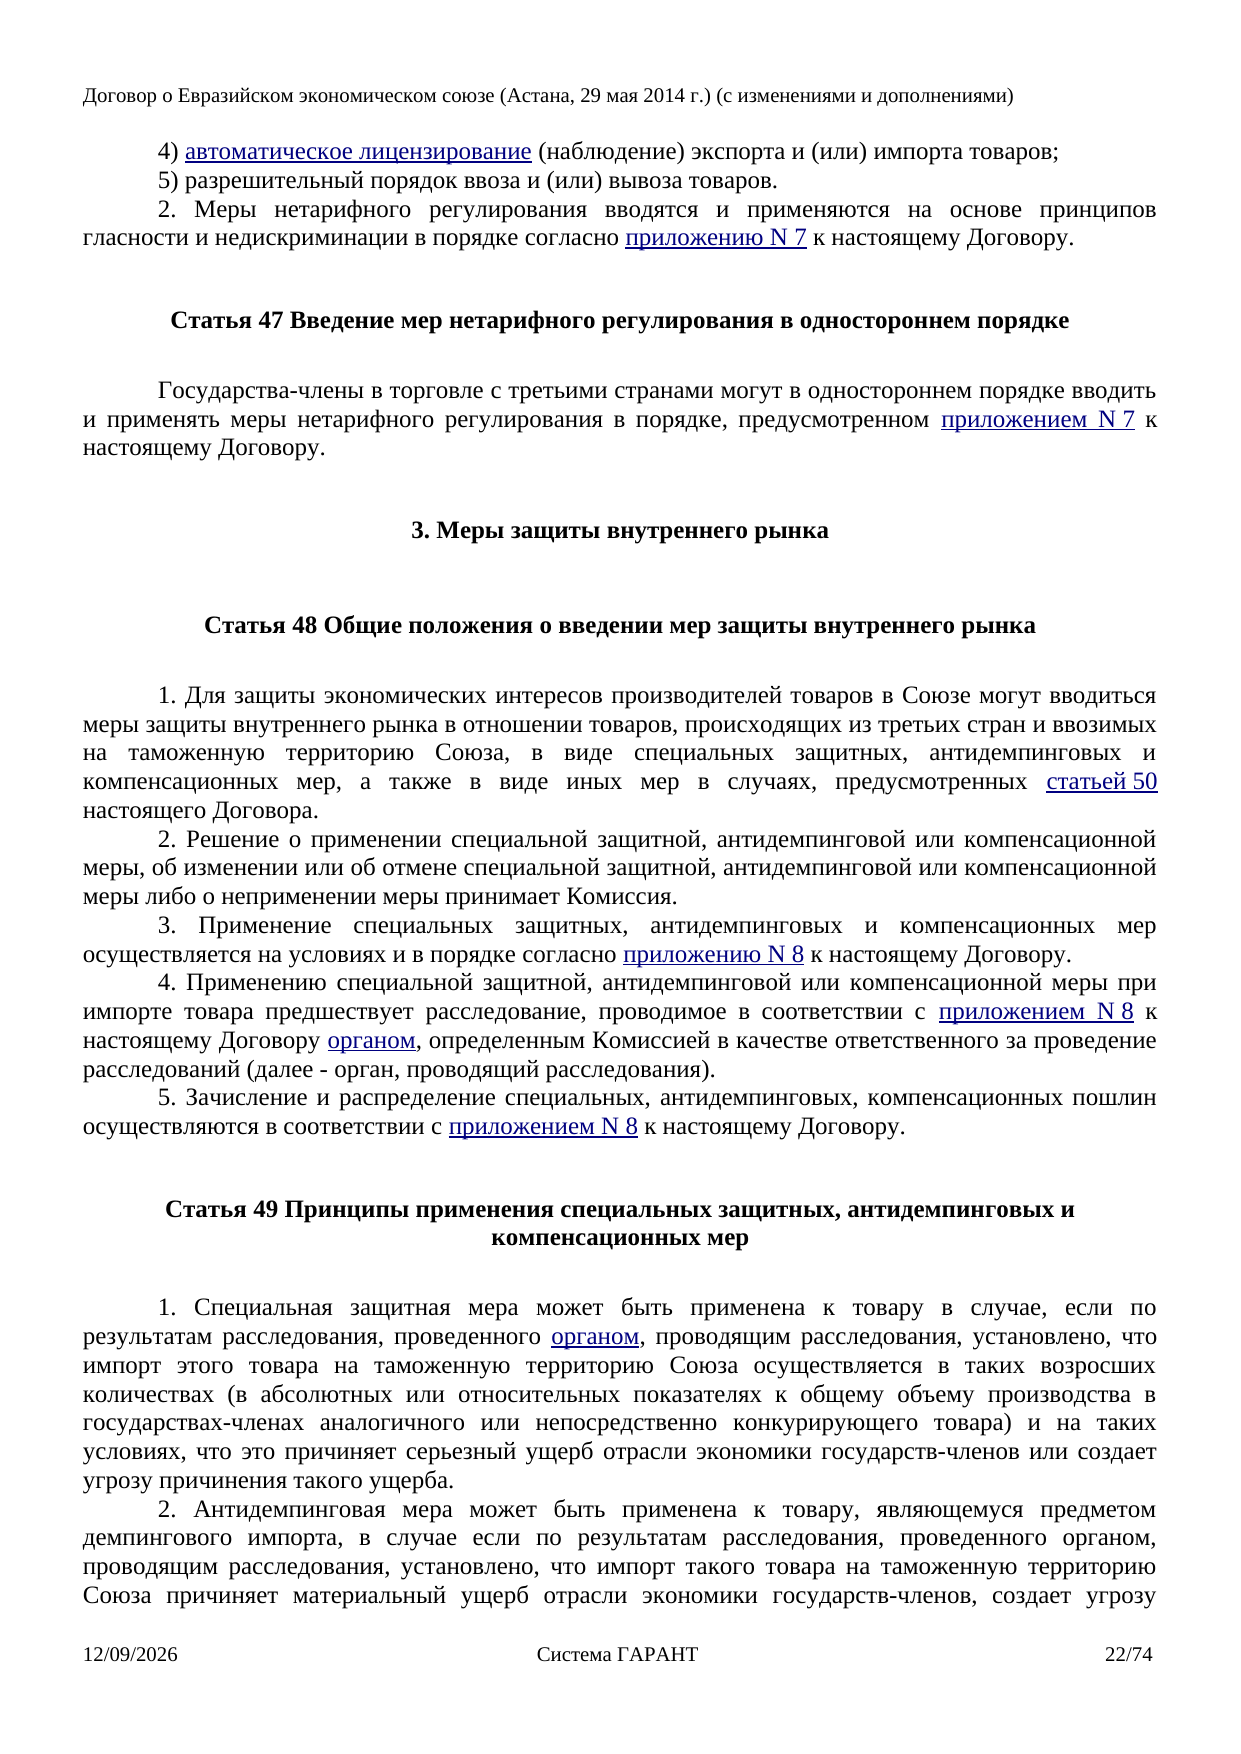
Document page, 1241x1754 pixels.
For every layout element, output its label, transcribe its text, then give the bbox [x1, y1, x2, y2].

text 1. Специальная защитная мера может быть применена к товару в случае, если по результатам расследования, проведенного органом, проводящим расследования, установлено, что импорт этого товара на таможенную территорию Союза осуществляется в таких возросших количествах (в абсолютных или относительных показателях к общему объему производства в государствах-членах аналогичного или непосредственно конкурирующего товара) и на таких условиях, что это причиняет серьезный ущерб отрасли экономики государств-членов или создает угрозу причинения такого ущерба. [83, 1292, 1157, 1494]
text 2. Решение о применении специальной защитной, антидемпинговой или компенсационной меры, об изменении или об отмене специальной защитной, антидемпинговой или компенсационной меры либо о неприменении меры принимает Комиссия. [83, 824, 1157, 910]
text 3. Применение специальных защитных, антидемпинговых и компенсационных мер осуществляется на условиях и в порядке согласно приложению N 8 к настоящему Договору. [83, 910, 1157, 967]
text 4. Применению специальной защитной, антидемпинговой или компенсационной меры при импорте товара предшествует расследование, проводимое в соответствии с приложением N 8 к настоящему Договору органом, определенным Комиссией в качестве ответственного за проведение расследований (далее - орган, проводящий расследования). [83, 967, 1157, 1082]
subtitle Статья 49 Принципы применения специальных защитных, антидемпинговых и компенсационных мер [83, 1194, 1157, 1251]
text 5. Зачисление и распределение специальных, антидемпинговых, компенсационных пошлин осуществляются в соответствии с приложением N 8 к настоящему Договору. [83, 1082, 1157, 1140]
subtitle Статья 47 Введение мер нетарифного регулирования в одностороннем порядке [83, 305, 1157, 334]
text 5) разрешительный порядок ввоза и (или) вывоза товаров. [83, 165, 1157, 194]
subtitle 3. Меры защиты внутреннего рынка [83, 515, 1157, 544]
text 2. Меры нетарифного регулирования вводятся и применяются на основе принципов гласности и недискриминации в порядке согласно приложению N 7 к настоящему Договору. [83, 194, 1157, 251]
subtitle Статья 48 Общие положения о введении мер защиты внутреннего рынка [83, 610, 1157, 639]
text 2. Антидемпинговая мера может быть применена к товару, являющемуся предметом демпингового импорта, в случае если по результатам расследования, проведенного органом, проводящим расследования, установлено, что импорт такого товара на таможенную территорию Союза причиняет материальный ущерб отрасли экономики государств-членов, создает угрозу [83, 1494, 1157, 1609]
text 1. Для защиты экономических интересов производителей товаров в Союзе могут вводиться меры защиты внутреннего рынка в отношении товаров, происходящих из третьих стран и ввозимых на таможенную территорию Союза, в виде специальных защитных, антидемпинговых и компенсационных мер, а также в виде иных мер в случаях, предусмотренных статьей 50 настоящего Договора. [83, 680, 1157, 824]
text Государства-члены в торговле с третьими странами могут в одностороннем порядке вводить и применять меры нетарифного регулирования в порядке, предусмотренном приложением N 7 к настоящему Договору. [83, 375, 1157, 461]
text 4) автоматическое лицензирование (наблюдение) экспорта и (или) импорта товаров; [83, 136, 1157, 165]
